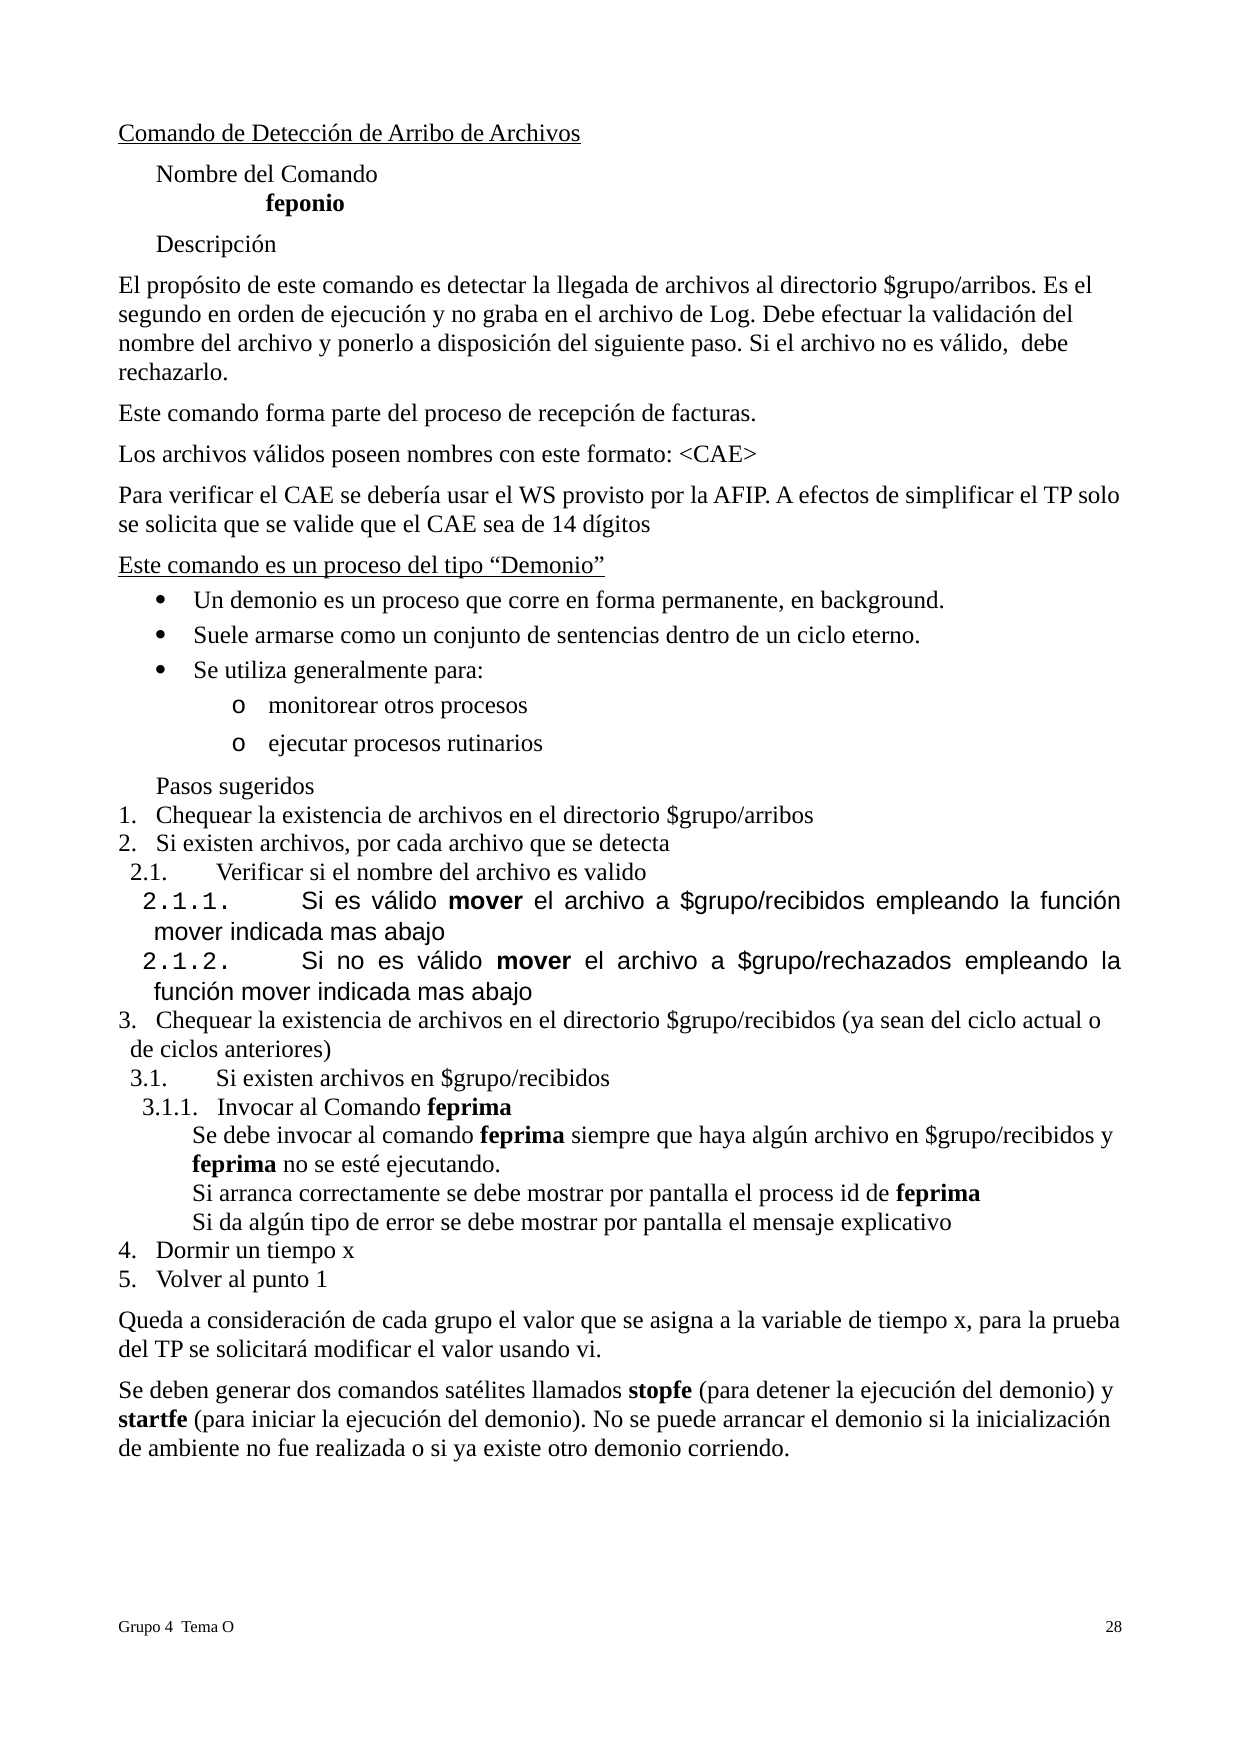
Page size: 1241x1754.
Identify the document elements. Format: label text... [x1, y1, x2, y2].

list ejecutar procesos rutinarios [231, 728, 1122, 758]
list Si existen archivos en $grupo/recibidos [130, 1063, 1122, 1092]
text Para verificar el CAE se debería usar el WS provisto por la AFIP. A efectos de simplificar el TP solo se solicita que se valide que el CAE sea de 14 dígitos [118, 481, 1122, 538]
list Si no es válido mover el archivo a $grupo/rechazados empleando la función mover indicada mas abajo [142, 946, 1122, 1005]
list Invocar al Comando feprima [142, 1092, 1122, 1120]
text Pasos sugeridos [156, 771, 1122, 800]
list Volver al punto 1 [118, 1264, 1122, 1293]
text Nombre del Comando [156, 159, 1122, 188]
text feponio [266, 188, 1122, 217]
list monitorear otros procesos [231, 691, 1122, 721]
text Comando de Detección de Arribo de Archivos [118, 118, 1122, 147]
text Se debe invocar al comando feprima siempre que haya algún archivo en $grupo/recibidos y feprima no se esté ejecutando. [192, 1120, 1122, 1178]
text El propósito de este comando es detectar la llegada de archivos al directorio $grupo/arribos. Es el segundo en orden de ejecución y no graba en el archivo de Log. Debe efectuar la validación del nombre del archivo y ponerlo a disposición del siguiente paso. Si el archivo no es válido, debe rechazarlo. [118, 271, 1122, 386]
text Si arranca correctamente se debe mostrar por pantalla el process id de feprima [192, 1178, 1122, 1207]
text Este comando forma parte del proceso de recepción de facturas. [118, 398, 1122, 427]
list Chequear la existencia de archivos en el directorio $grupo/recibidos (ya sean del ciclo actual o de ciclos anteriores) [118, 1005, 1122, 1063]
list Verificar si el nombre del archivo es valido [130, 857, 1122, 886]
text Los archivos válidos poseen nombres con este formato: <CAE> [118, 439, 1122, 468]
list Si es válido mover el archivo a $grupo/recibidos empleando la función mover indicada mas abajo [142, 886, 1122, 946]
text Descripción [156, 229, 1122, 258]
text Este comando es un proceso del tipo “Demonio” [118, 551, 1122, 579]
list Chequear la existencia de archivos en el directorio $grupo/arribos [118, 800, 1122, 828]
list Un demonio es un proceso que corre en forma permanente, en background. [156, 586, 1122, 614]
text Si da algún tipo de error se debe mostrar por pantalla el mensaje explicativo [192, 1207, 1122, 1235]
list Suele armarse como un conjunto de sentencias dentro de un ciclo eterno. [156, 621, 1122, 649]
text Se deben generar dos comandos satélites llamados stopfe (para detener la ejecución del demonio) y startfe (para iniciar la ejecución del demonio). No se puede arrancar el demonio si la inicialización de ambiente no fue realizada o si ya existe otro demonio corriendo. [118, 1375, 1122, 1462]
list Se utiliza generalmente para: [156, 656, 1122, 684]
text Queda a consideración de cada grupo el valor que se asigna a la variable de tiempo x, para la prueba del TP se solicitará modificar el valor usando vi. [118, 1305, 1122, 1363]
list Si existen archivos, por cada archivo que se detecta [118, 828, 1122, 857]
list Dormir un tiempo x [118, 1235, 1122, 1264]
